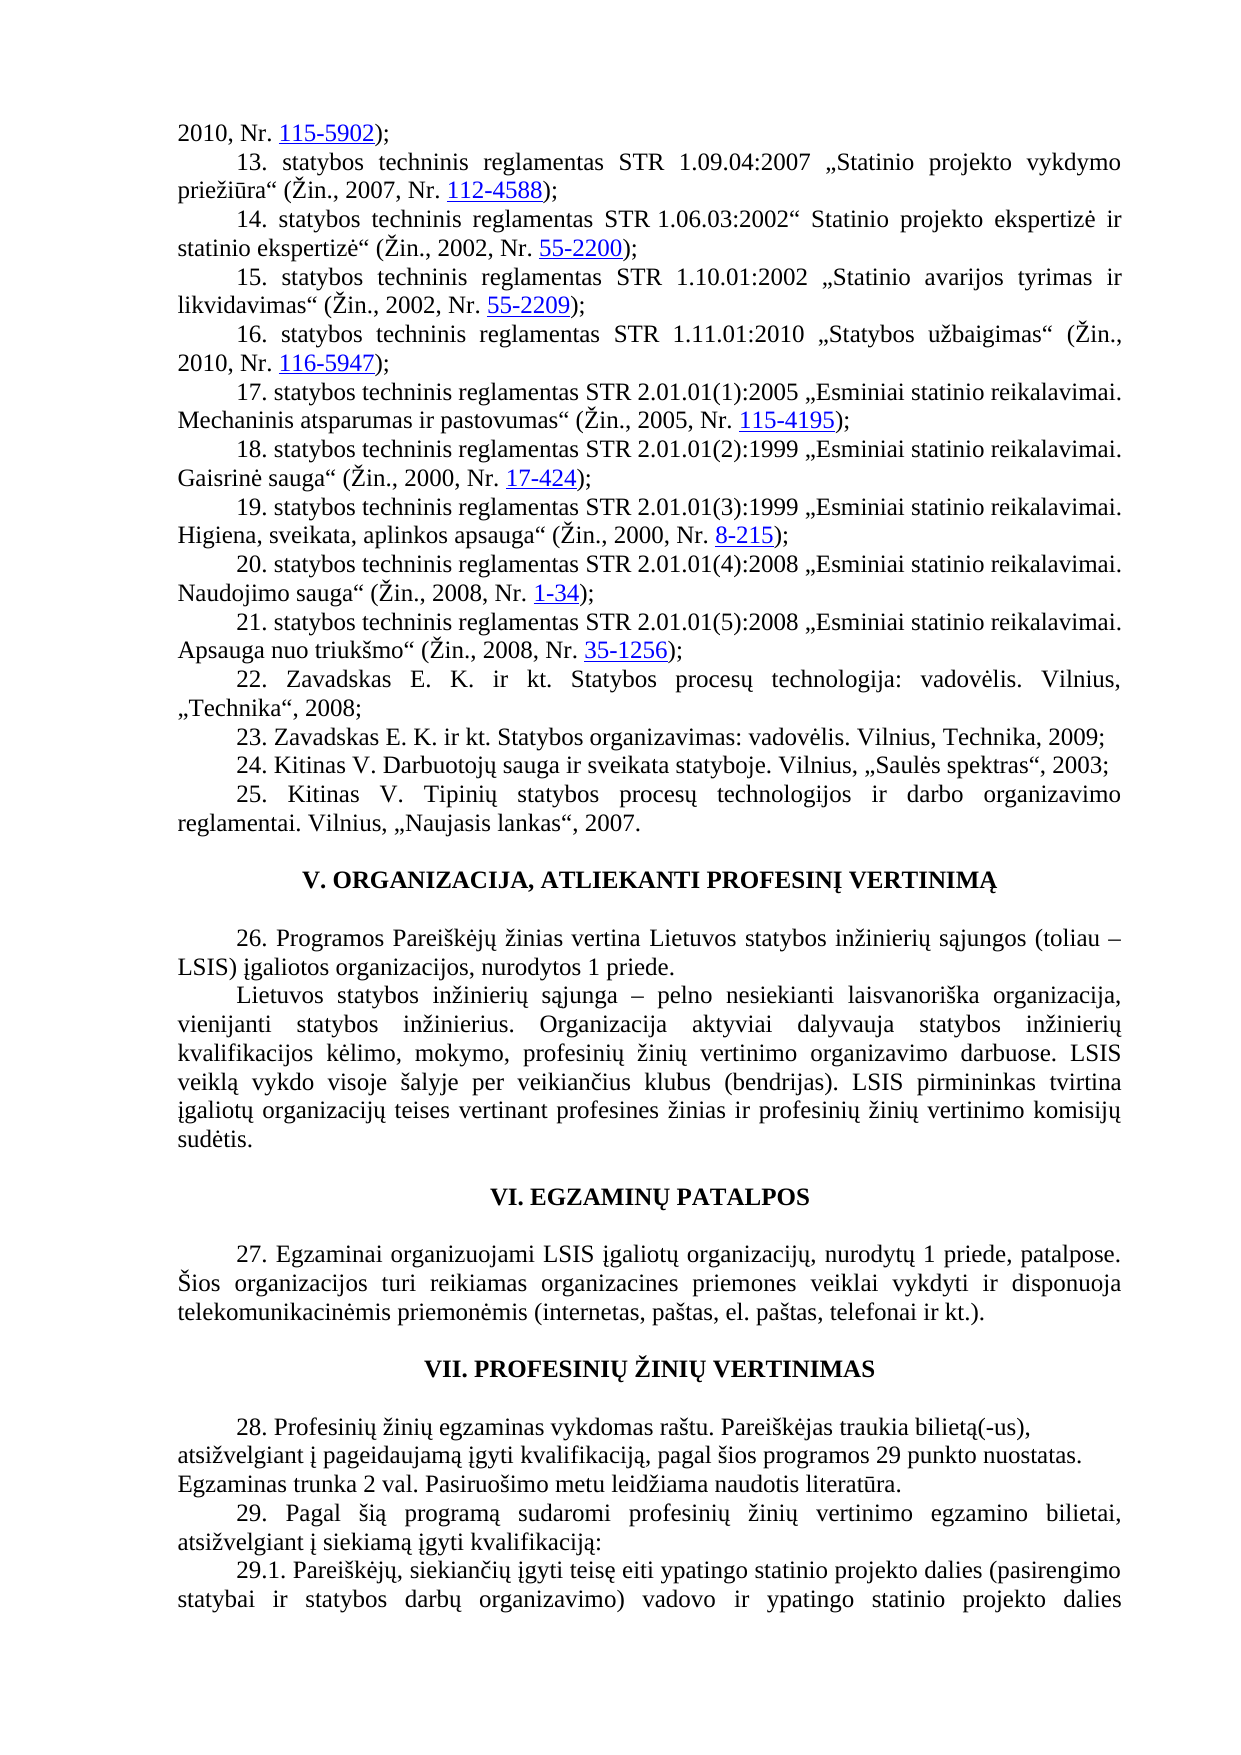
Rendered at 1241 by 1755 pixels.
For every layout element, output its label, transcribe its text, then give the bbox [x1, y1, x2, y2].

text Lietuvos statybos inžinierių sąjunga – pelno nesiekianti laisvanoriška organizacija, vienijanti statybos inžinierius. Organizacija aktyviai dalyvauja statybos inžinierių kvalifikacijos kėlimo, mokymo, profesinių žinių vertinimo organizavimo darbuose. LSIS veiklą vykdo visoje šalyje per veikiančius klubus (bendrijas). LSIS pirmininkas tvirtina įgaliotų organizacijų teises vertinant profesines žinias ir profesinių žinių vertinimo komisijų sudėtis. [177, 981, 1122, 1153]
text 29.1. Pareiškėjų, siekiančių įgyti teisę eiti ypatingo statinio projekto dalies (pasirengimo statybai ir statybos darbų organizavimo) vadovo ir ypatingo statinio projekto dalies [177, 1556, 1122, 1613]
text 28. Profesinių žinių egzaminas vykdomas raštu. Pareiškėjas traukia bilietą(-us), atsižvelgiant į pageidaujamą įgyti kvalifikaciją, pagal šios programos 29 punkto nuostatas. Egzaminas trunka 2 val. Pasiruošimo metu leidžiama naudotis literatūra. [177, 1412, 1122, 1498]
text 20. statybos techninis reglamentas STR 2.01.01(4):2008 „Esminiai statinio reikalavimai. Naudojimo sauga“ (Žin., 2008, Nr. 1-34); [177, 549, 1122, 607]
text 14. statybos techninis reglamentas STR 1.06.03:2002“ Statinio projekto ekspertizė ir statinio ekspertizė“ (Žin., 2002, Nr. 55-2200); [177, 204, 1122, 262]
text 13. statybos techninis reglamentas STR 1.09.04:2007 „Statinio projekto vykdymo priežiūra“ (Žin., 2007, Nr. 112-4588); [177, 147, 1122, 204]
text 16. statybos techninis reglamentas STR 1.11.01:2010 „Statybos užbaigimas“ (Žin., 2010, Nr. 116-5947); [177, 319, 1122, 377]
text 18. statybos techninis reglamentas STR 2.01.01(2):1999 „Esminiai statinio reikalavimai. Gaisrinė sauga“ (Žin., 2000, Nr. 17-424); [177, 434, 1122, 492]
text VII. PROFESINIŲ ŽINIŲ VERTINIMAS [177, 1354, 1122, 1383]
text 24. Kitinas V. Darbuotojų sauga ir sveikata statyboje. Vilnius, „Saulės spektras“, 2003; [177, 751, 1122, 779]
text 29. Pagal šią programą sudaromi profesinių žinių vertinimo egzamino bilietai, atsižvelgiant į siekiamą įgyti kvalifikaciją: [177, 1498, 1122, 1556]
text 23. Zavadskas E. K. ir kt. Statybos organizavimas: vadovėlis. Vilnius, Technika, 2009; [177, 722, 1122, 751]
text V. ORGANIZACIJA, ATLIEKANTI PROFESINĮ VERTINIMĄ [177, 866, 1122, 894]
text 25. Kitinas V. Tipinių statybos procesų technologijos ir darbo organizavimo reglamentai. Vilnius, „Naujasis lankas“, 2007. [177, 779, 1122, 837]
text 19. statybos techninis reglamentas STR 2.01.01(3):1999 „Esminiai statinio reikalavimai. Higiena, sveikata, aplinkos apsauga“ (Žin., 2000, Nr. 8-215); [177, 492, 1122, 549]
text 27. Egzaminai organizuojami LSIS įgaliotų organizacijų, nurodytų 1 priede, patalpose. Šios organizacijos turi reikiamas organizacines priemones veiklai vykdyti ir disponuoja telekomunikacinėmis priemonėmis (internetas, paštas, el. paštas, telefonai ir kt.). [177, 1239, 1122, 1326]
text 22. Zavadskas E. K. ir kt. Statybos procesų technologija: vadovėlis. Vilnius, „Technika“, 2008; [177, 664, 1122, 722]
text 26. Programos Pareiškėjų žinias vertina Lietuvos statybos inžinierių sąjungos (toliau – LSIS) įgaliotos organizacijos, nurodytos 1 priede. [177, 923, 1122, 981]
text 2010, Nr. 115-5902); [177, 118, 1122, 147]
text 21. statybos techninis reglamentas STR 2.01.01(5):2008 „Esminiai statinio reikalavimai. Apsauga nuo triukšmo“ (Žin., 2008, Nr. 35-1256); [177, 607, 1122, 664]
text 17. statybos techninis reglamentas STR 2.01.01(1):2005 „Esminiai statinio reikalavimai. Mechaninis atsparumas ir pastovumas“ (Žin., 2005, Nr. 115-4195); [177, 377, 1122, 434]
text VI. EGZAMINŲ PATALPOS [177, 1182, 1122, 1211]
text 15. statybos techninis reglamentas STR 1.10.01:2002 „Statinio avarijos tyrimas ir likvidavimas“ (Žin., 2002, Nr. 55-2209); [177, 262, 1122, 319]
